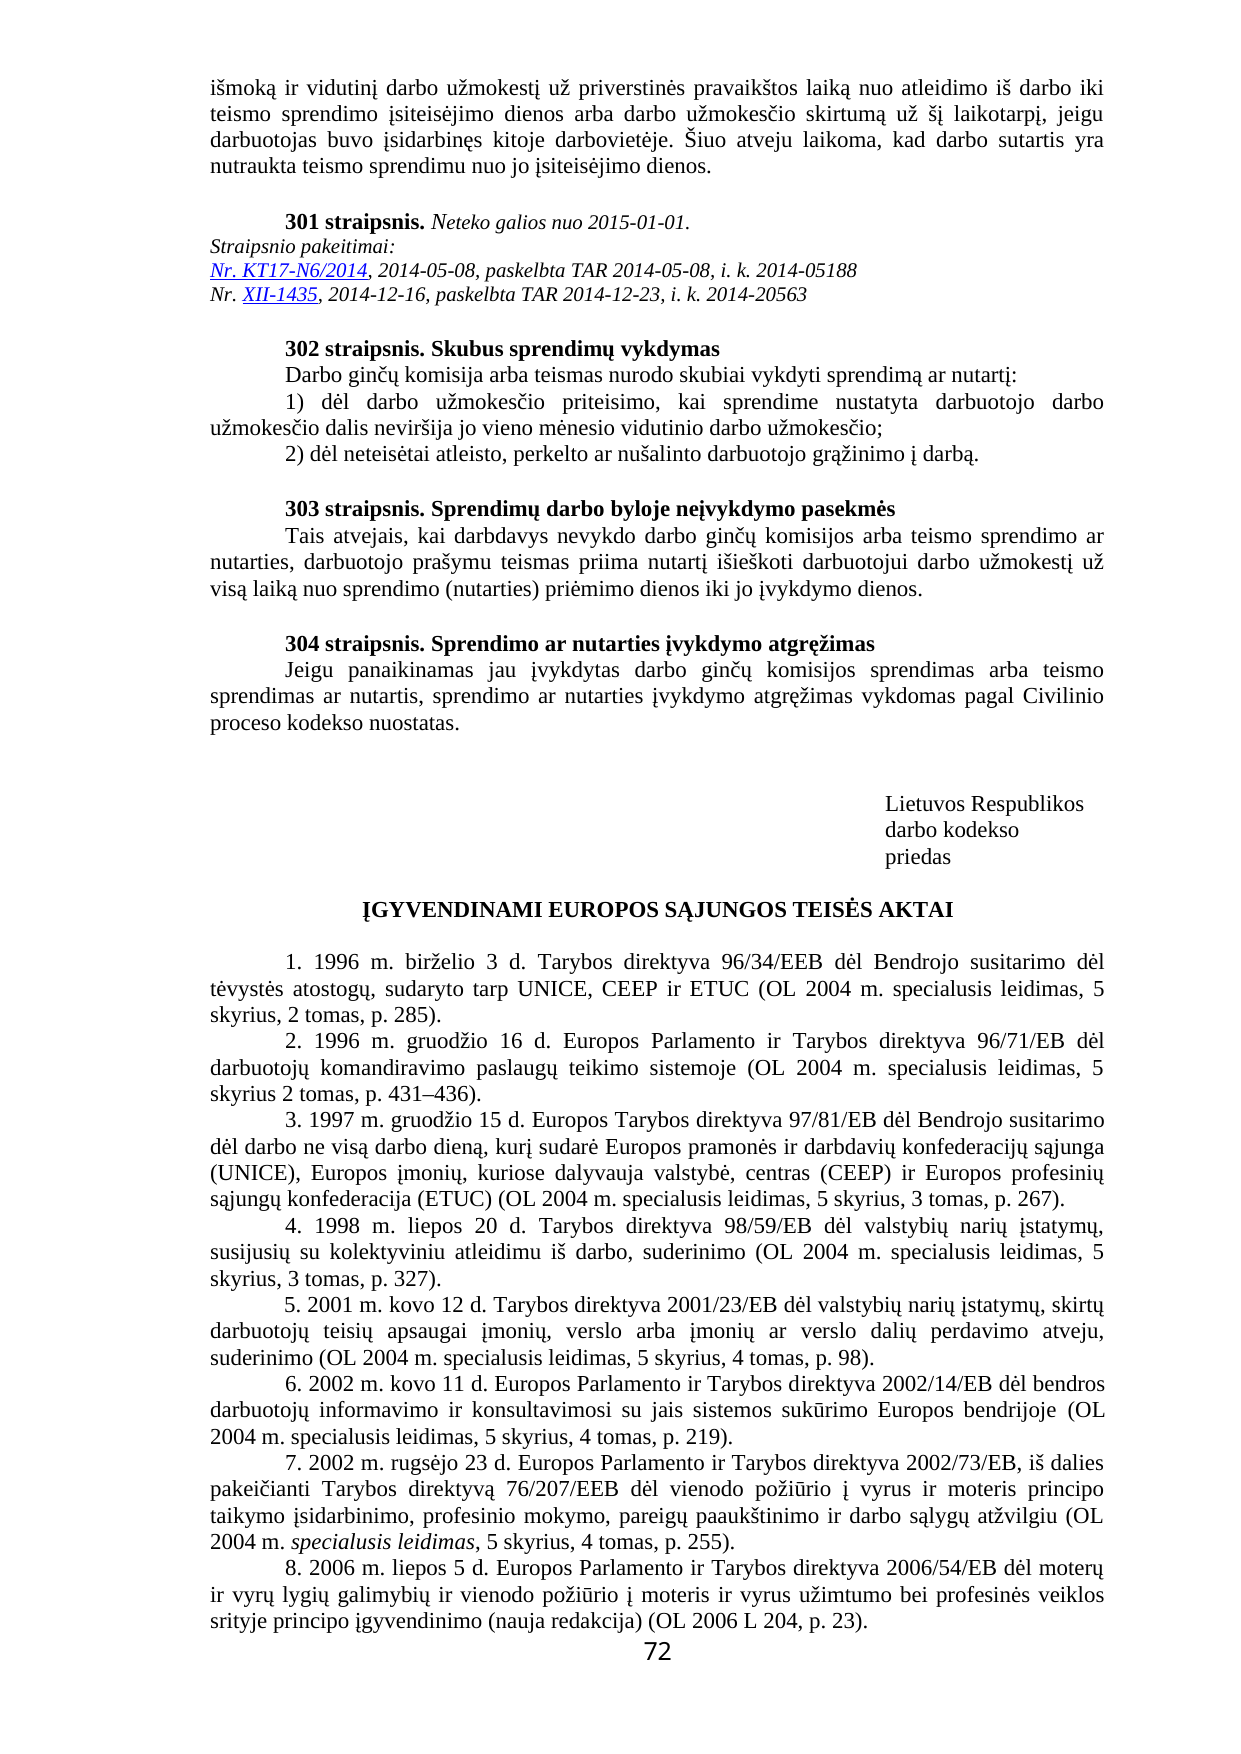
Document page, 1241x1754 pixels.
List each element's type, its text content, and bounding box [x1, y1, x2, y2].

text 303 straipsnis. Sprendimų darbo byloje neįvykdymo pasekmės [210, 496, 1106, 522]
text Tais atvejais, kai darbdavys nevykdo darbo ginčų komisijos arba teismo sprendimo ar nutarties, darbuotojo prašymu teismas priima nutartį išieškoti darbuotojui darbo užmokestį už visą laiką nuo sprendimo (nutarties) priėmimo dienos iki jo įvykdymo dienos. [210, 522, 1106, 601]
text 2. 1996 m. gruodžio 16 d. Europos Parlamento ir Tarybos direktyva 96/71/EB dėl darbuotojų komandiravimo paslaugų teikimo sistemoje (OL 2004 m. specialusis leidimas, 5 skyrius 2 tomas, p. 431–436). [210, 1027, 1106, 1106]
text 4. 1998 m. liepos 20 d. Tarybos direktyva 98/59/EB dėl valstybių narių įstatymų, susijusių su kolektyviniu atleidimu iš darbo, suderinimo (OL 2004 m. specialusis leidimas, 5 skyrius, 3 tomas, p. 327). [210, 1212, 1106, 1291]
text ĮGYVENDINAMI EUROPOS SĄJUNGOS TEISĖS AKTAI [210, 896, 1106, 922]
text išmoką ir vidutinį darbo užmokestį už priverstinės pravaikštos laiką nuo atleidimo iš darbo iki teismo sprendimo įsiteisėjimo dienos arba darbo užmokesčio skirtumą už šį laikotarpį, jeigu darbuotojas buvo įsidarbinęs kitoje darbovietėje. Šiuo atveju laikoma, kad darbo sutartis yra nutraukta teismo sprendimu nuo jo įsiteisėjimo dienos. [210, 73, 1106, 179]
text 8. 2006 m. liepos 5 d. Europos Parlamento ir Tarybos direktyva 2006/54/EB dėl moterų ir vyrų lygių galimybių ir vienodo požiūrio į moteris ir vyrus užimtumo bei profesinės veiklos srityje principo įgyvendinimo (nauja redakcija) (OL 2006 L 204, p. 23). [210, 1554, 1106, 1633]
text 6. 2002 m. kovo 11 d. Europos Parlamento ir Tarybos direktyva 2002/14/EB dėl bendros darbuotojų informavimo ir konsultavimosi su jais sistemos sukūrimo Europos bendrijoje (OL 2004 m. specialusis leidimas, 5 skyrius, 4 tomas, p. 219). [210, 1370, 1106, 1449]
text 1. 1996 m. birželio 3 d. Tarybos direktyva 96/34/EEB dėl Bendrojo susitarimo dėl tėvystės atostogų, sudaryto tarp UNICE, CEEP ir ETUC (OL 2004 m. specialusis leidimas, 5 skyrius, 2 tomas, p. 285). [210, 948, 1106, 1027]
text Jeigu panaikinamas jau įvykdytas darbo ginčų komisijos sprendimas arba teismo sprendimas ar nutartis, sprendimo ar nutarties įvykdymo atgręžimas vykdomas pagal Civilinio proceso kodekso nuostatas. [210, 656, 1106, 735]
text 3. 1997 m. gruodžio 15 d. Europos Tarybos direktyva 97/81/EB dėl Bendrojo susitarimo dėl darbo ne visą darbo dieną, kurį sudarė Europos pramonės ir darbdavių konfederacijų sąjunga (UNICE), Europos įmonių, kuriose dalyvauja valstybė, centras (CEEP) ir Europos profesinių sąjungų konfederacija (ETUC) (OL 2004 m. specialusis leidimas, 5 skyrius, 3 tomas, p. 267). [210, 1106, 1106, 1212]
text Straipsnio pakeitimai: [210, 234, 1106, 258]
text 7. 2002 m. rugsėjo 23 d. Europos Parlamento ir Tarybos direktyva 2002/73/EB, iš dalies pakeičianti Tarybos direktyvą 76/207/EEB dėl vienodo požiūrio į vyrus ir moteris principo taikymo įsidarbinimo, profesinio mokymo, pareigų paaukštinimo ir darbo sąlygų atžvilgiu (OL 2004 m. specialusis leidimas, 5 skyrius, 4 tomas, p. 255). [210, 1449, 1106, 1554]
text 2) dėl neteisėtai atleisto, perkelto ar nušalinto darbuotojo grąžinimo į darbą. [210, 440, 1106, 467]
text Nr. KT17-N6/2014, 2014-05-08, paskelbta TAR 2014-05-08, i. k. 2014-05188 [210, 258, 1106, 282]
text darbo kodekso [285, 817, 1106, 843]
text Nr. XII-1435, 2014-12-16, paskelbta TAR 2014-12-23, i. k. 2014-20563 [210, 282, 1106, 306]
text Darbo ginčų komisija arba teismas nurodo skubiai vykdyti sprendimą ar nutartį: [210, 361, 1106, 388]
text 1) dėl darbo užmokesčio priteisimo, kai sprendime nustatyta darbuotojo darbo užmokesčio dalis neviršija jo vieno mėnesio vidutinio darbo užmokesčio; [210, 388, 1106, 440]
text priedas [210, 843, 1106, 869]
text 5. 2001 m. kovo 12 d. Tarybos direktyva 2001/23/EB dėl valstybių narių įstatymų, skirtų darbuotojų teisių apsaugai įmonių, verslo arba įmonių ar verslo dalių perdavimo atveju, suderinimo (OL 2004 m. specialusis leidimas, 5 skyrius, 4 tomas, p. 98). [210, 1291, 1106, 1370]
text 301 straipsnis. Neteko galios nuo 2015-01-01. [210, 208, 1106, 234]
text 302 straipsnis. Skubus sprendimų vykdymas [210, 335, 1106, 361]
text Lietuvos Respublikos [810, 790, 1106, 817]
text 304 straipsnis. Sprendimo ar nutarties įvykdymo atgręžimas [210, 630, 1106, 656]
